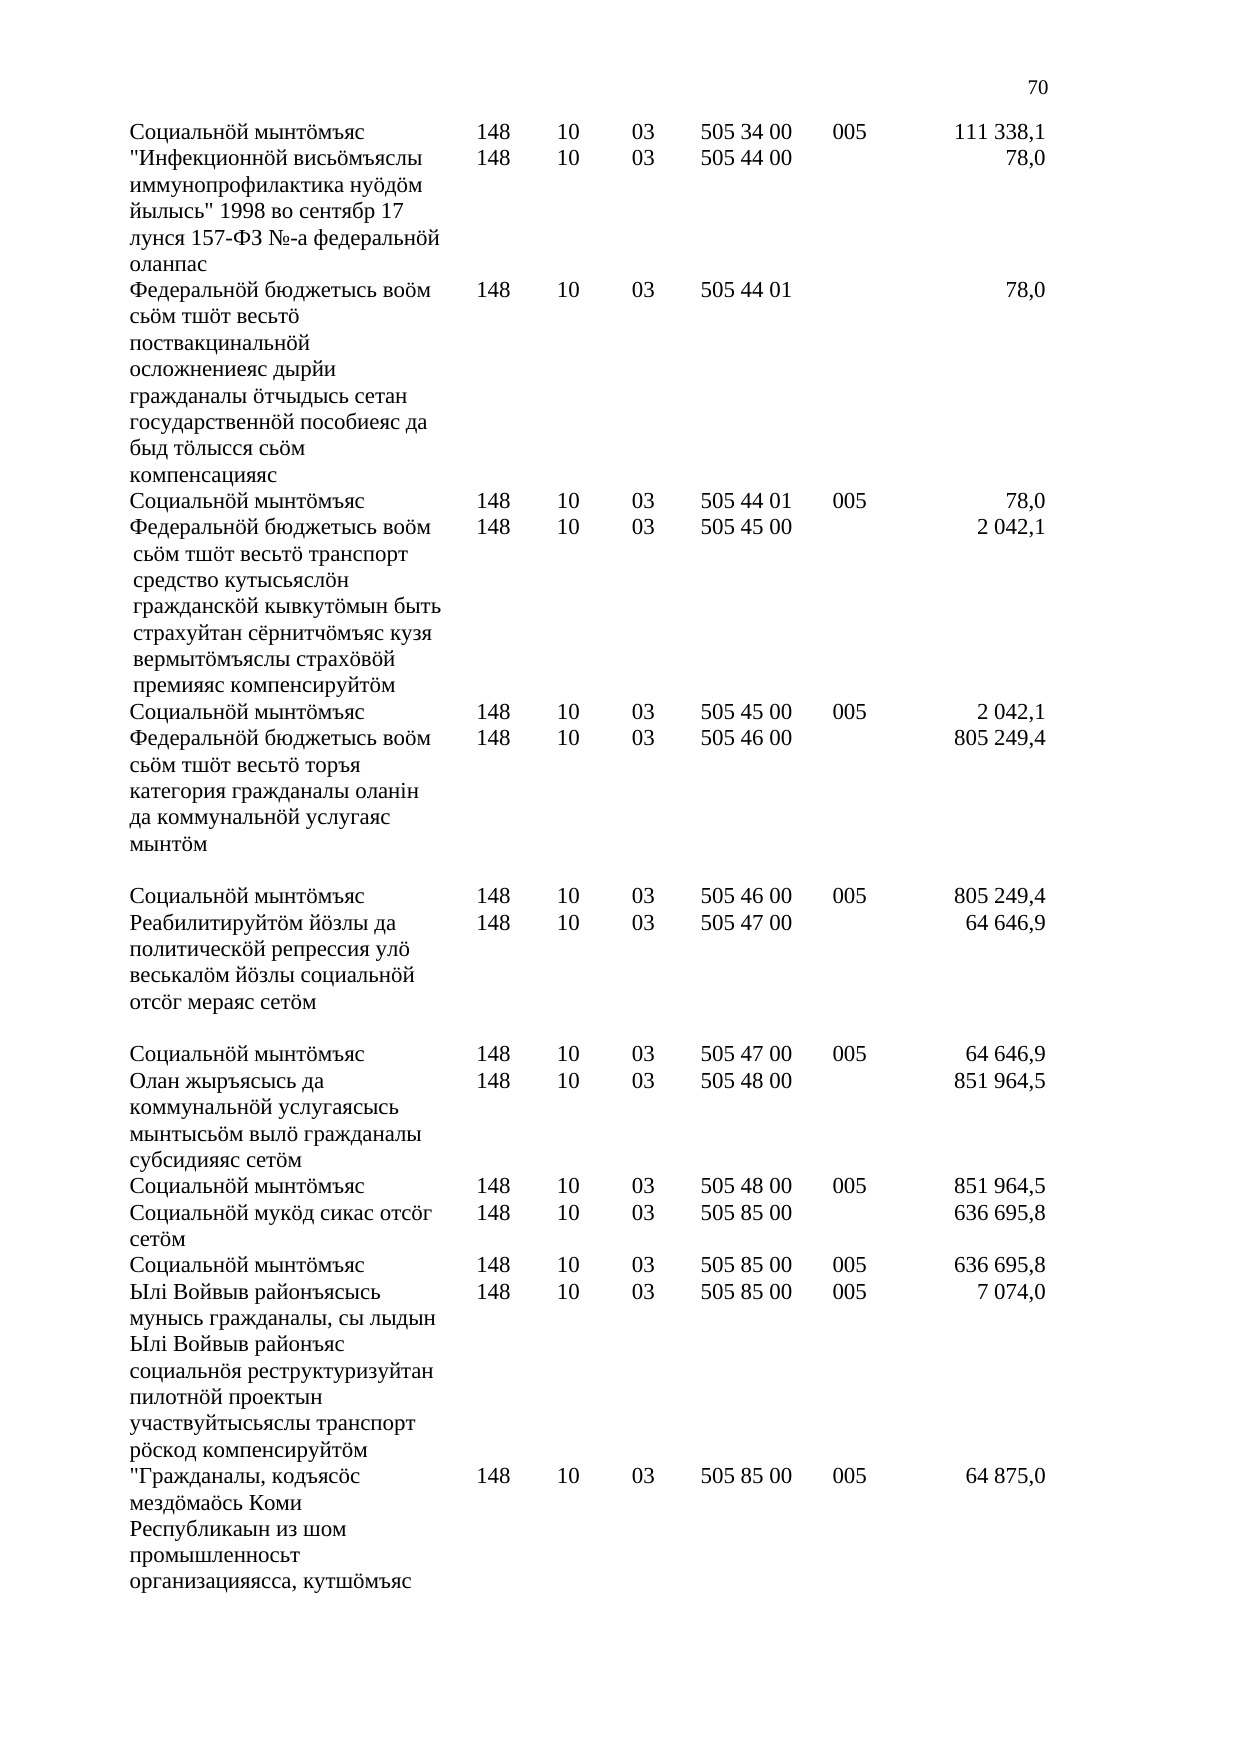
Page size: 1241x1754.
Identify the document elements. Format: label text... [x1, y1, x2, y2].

table_cell [1057, 909, 1113, 1041]
table_cell 148 [456, 487, 531, 513]
table_cell 505 44 01 [681, 276, 812, 487]
table_cell 78,0 [887, 487, 1057, 513]
table_cell [1057, 487, 1113, 513]
table_cell 005 [812, 1041, 887, 1067]
table_cell 03 [606, 724, 681, 882]
table_cell 148 [456, 1172, 531, 1199]
table_cell 10 [531, 276, 606, 487]
table_cell 10 [531, 1278, 606, 1462]
table_cell 148 [456, 698, 531, 724]
table_cell 005 [812, 118, 887, 144]
table_cell 505 47 00 [681, 909, 812, 1041]
table_cell 03 [606, 1199, 681, 1251]
table_cell 505 47 00 [681, 1041, 812, 1067]
table_cell 10 [531, 724, 606, 882]
table_cell Социальнöй мукöд сикас отсöг сетöм [118, 1199, 456, 1251]
table_cell 03 [606, 1067, 681, 1172]
table_cell [1057, 276, 1113, 487]
table_cell Олан жыръясысь да коммунальнöй услугаясысь мынтысьöм вылö гражданалы субсидияяс сетöм [118, 1067, 456, 1172]
table_cell 03 [606, 276, 681, 487]
table_cell 2 042,1 [887, 698, 1057, 724]
table_cell 03 [606, 1041, 681, 1067]
table_cell 03 [606, 1251, 681, 1278]
table_cell 148 [456, 1278, 531, 1462]
table_cell 505 44 00 [681, 145, 812, 276]
table_cell 64 646,9 [887, 909, 1057, 1041]
table_cell 10 [531, 118, 606, 144]
table_cell Социальнöй мынтöмъяс [118, 1172, 456, 1199]
table_cell [812, 724, 887, 882]
table_cell 03 [606, 145, 681, 276]
table_cell Социальнöй мынтöмъяс [118, 487, 456, 513]
table_cell 10 [531, 1041, 606, 1067]
table_cell [1057, 1172, 1113, 1199]
table_cell 03 [606, 909, 681, 1041]
table_cell 148 [456, 724, 531, 882]
table_cell 03 [606, 1462, 681, 1594]
table_cell Социальнöй мынтöмъяс [118, 1041, 456, 1067]
table_cell 505 48 00 [681, 1172, 812, 1199]
table_cell 005 [812, 1462, 887, 1594]
table_cell "Инфекционнöй висьöмъяслы иммунопрофилактика нуöдöм йылысь" 1998 во сентябр 17 лунся 157-ФЗ №-а федеральнöй оланпас [118, 145, 456, 276]
table_cell 851 964,5 [887, 1172, 1057, 1199]
table_cell [812, 1199, 887, 1251]
table_cell 148 [456, 1041, 531, 1067]
table_cell 78,0 [887, 145, 1057, 276]
table_cell 636 695,8 [887, 1251, 1057, 1278]
table_cell 2 042,1 [887, 514, 1057, 698]
table_cell Социальнöй мынтöмъяс [118, 883, 456, 909]
table_cell 148 [456, 909, 531, 1041]
table_cell 10 [531, 487, 606, 513]
table_cell 505 44 01 [681, 487, 812, 513]
table_cell [1057, 1041, 1113, 1067]
table_cell 005 [812, 1251, 887, 1278]
table_cell 148 [456, 1251, 531, 1278]
table_cell 148 [456, 118, 531, 144]
table_cell 805 249,4 [887, 883, 1057, 909]
table_cell 505 45 00 [681, 698, 812, 724]
table_cell 03 [606, 487, 681, 513]
table_cell 636 695,8 [887, 1199, 1057, 1251]
table_cell Реабилитируйтöм йöзлы да политическöй репрессия улö веськалöм йöзлы социальнöй отсöг мераяс сетöм [118, 909, 456, 1041]
table_cell 148 [456, 145, 531, 276]
table_cell 505 46 00 [681, 724, 812, 882]
table_cell 111 338,1 [887, 118, 1057, 144]
table_cell 005 [812, 1172, 887, 1199]
table_cell 03 [606, 1278, 681, 1462]
table_cell [1057, 514, 1113, 698]
table_cell 148 [456, 514, 531, 698]
table_cell 10 [531, 1462, 606, 1594]
table_cell 148 [456, 1462, 531, 1594]
table_cell 005 [812, 487, 887, 513]
table_cell 10 [531, 698, 606, 724]
table_cell [812, 909, 887, 1041]
table_cell 505 85 00 [681, 1251, 812, 1278]
table_cell Социальнöй мынтöмъяс [118, 1251, 456, 1278]
table_cell [1057, 1199, 1113, 1251]
table_cell Ылі Войвыв районъясысь мунысь гражданалы, сы лыдын Ылі Войвыв районъяс социальнöя реструктуризуйтан пилотнöй проектын участвуйтысьяслы транспорт рöскод компенсируйтöм [118, 1278, 456, 1462]
table_cell [1057, 1278, 1113, 1462]
table_cell Федеральнöй бюджетысь воöм сьöм тшöт весьтö поствакцинальнöй осложнениеяс дырйи гражданалы öтчыдысь сетан государственнöй пособиеяс да быд тöлысся сьöм компенсацияяс [118, 276, 456, 487]
table_cell 03 [606, 514, 681, 698]
table_cell 505 85 00 [681, 1462, 812, 1594]
table_cell 03 [606, 1172, 681, 1199]
table_cell 03 [606, 118, 681, 144]
table_cell 10 [531, 1199, 606, 1251]
table_cell 10 [531, 1172, 606, 1199]
table_cell [1057, 698, 1113, 724]
table_cell 03 [606, 883, 681, 909]
table_cell 505 85 00 [681, 1199, 812, 1251]
table_cell [1057, 145, 1113, 276]
table_cell 78,0 [887, 276, 1057, 487]
table_cell [1057, 1251, 1113, 1278]
table_cell [812, 276, 887, 487]
table_cell [1057, 118, 1113, 144]
table_cell [812, 514, 887, 698]
table_cell 64 875,0 [887, 1462, 1057, 1594]
table_cell 148 [456, 1199, 531, 1251]
table_cell 148 [456, 276, 531, 487]
table_cell [1057, 1462, 1113, 1594]
table_cell "Гражданалы, кодъясöс мездöмаöсь Коми Республикаын из шом промышленносьт организацияясса, кутшöмъяс [118, 1462, 456, 1594]
table_cell [1057, 1067, 1113, 1172]
table_cell 005 [812, 698, 887, 724]
table_cell [812, 1067, 887, 1172]
table_cell [1057, 883, 1113, 909]
table_cell 805 249,4 [887, 724, 1057, 882]
table_cell 7 074,0 [887, 1278, 1057, 1462]
table_cell Социальнöй мынтöмъяс [118, 118, 456, 144]
table_cell 851 964,5 [887, 1067, 1057, 1172]
table_cell 505 34 00 [681, 118, 812, 144]
table_cell Федеральнöй бюджетысь воöм сьöм тшöт весьтö торъя категория гражданалы оланін да коммунальнöй услугаяс мынтöм [118, 724, 456, 882]
table_cell 10 [531, 909, 606, 1041]
table_cell Федеральнöй бюджетысь воöм сьöм тшöт весьтö транспорт средство кутысьяслöн гражданскöй кывкутöмын быть страхуйтан сёрнитчöмъяс кузя вермытöмъяслы страхöвöй премияяс компенсируйтöм [118, 514, 456, 698]
table_cell 64 646,9 [887, 1041, 1057, 1067]
table_cell 148 [456, 1067, 531, 1172]
table_cell 10 [531, 145, 606, 276]
table_cell 10 [531, 514, 606, 698]
table_cell 505 48 00 [681, 1067, 812, 1172]
table_cell 005 [812, 1278, 887, 1462]
table_cell 10 [531, 883, 606, 909]
table_cell 03 [606, 698, 681, 724]
table_cell [812, 145, 887, 276]
table_cell Социальнöй мынтöмъяс [118, 698, 456, 724]
table_cell 505 46 00 [681, 883, 812, 909]
table_cell 505 85 00 [681, 1278, 812, 1462]
table_cell 10 [531, 1067, 606, 1172]
table_cell 148 [456, 883, 531, 909]
table_cell 505 45 00 [681, 514, 812, 698]
table_cell 005 [812, 883, 887, 909]
table_cell 10 [531, 1251, 606, 1278]
table_cell [1057, 724, 1113, 882]
